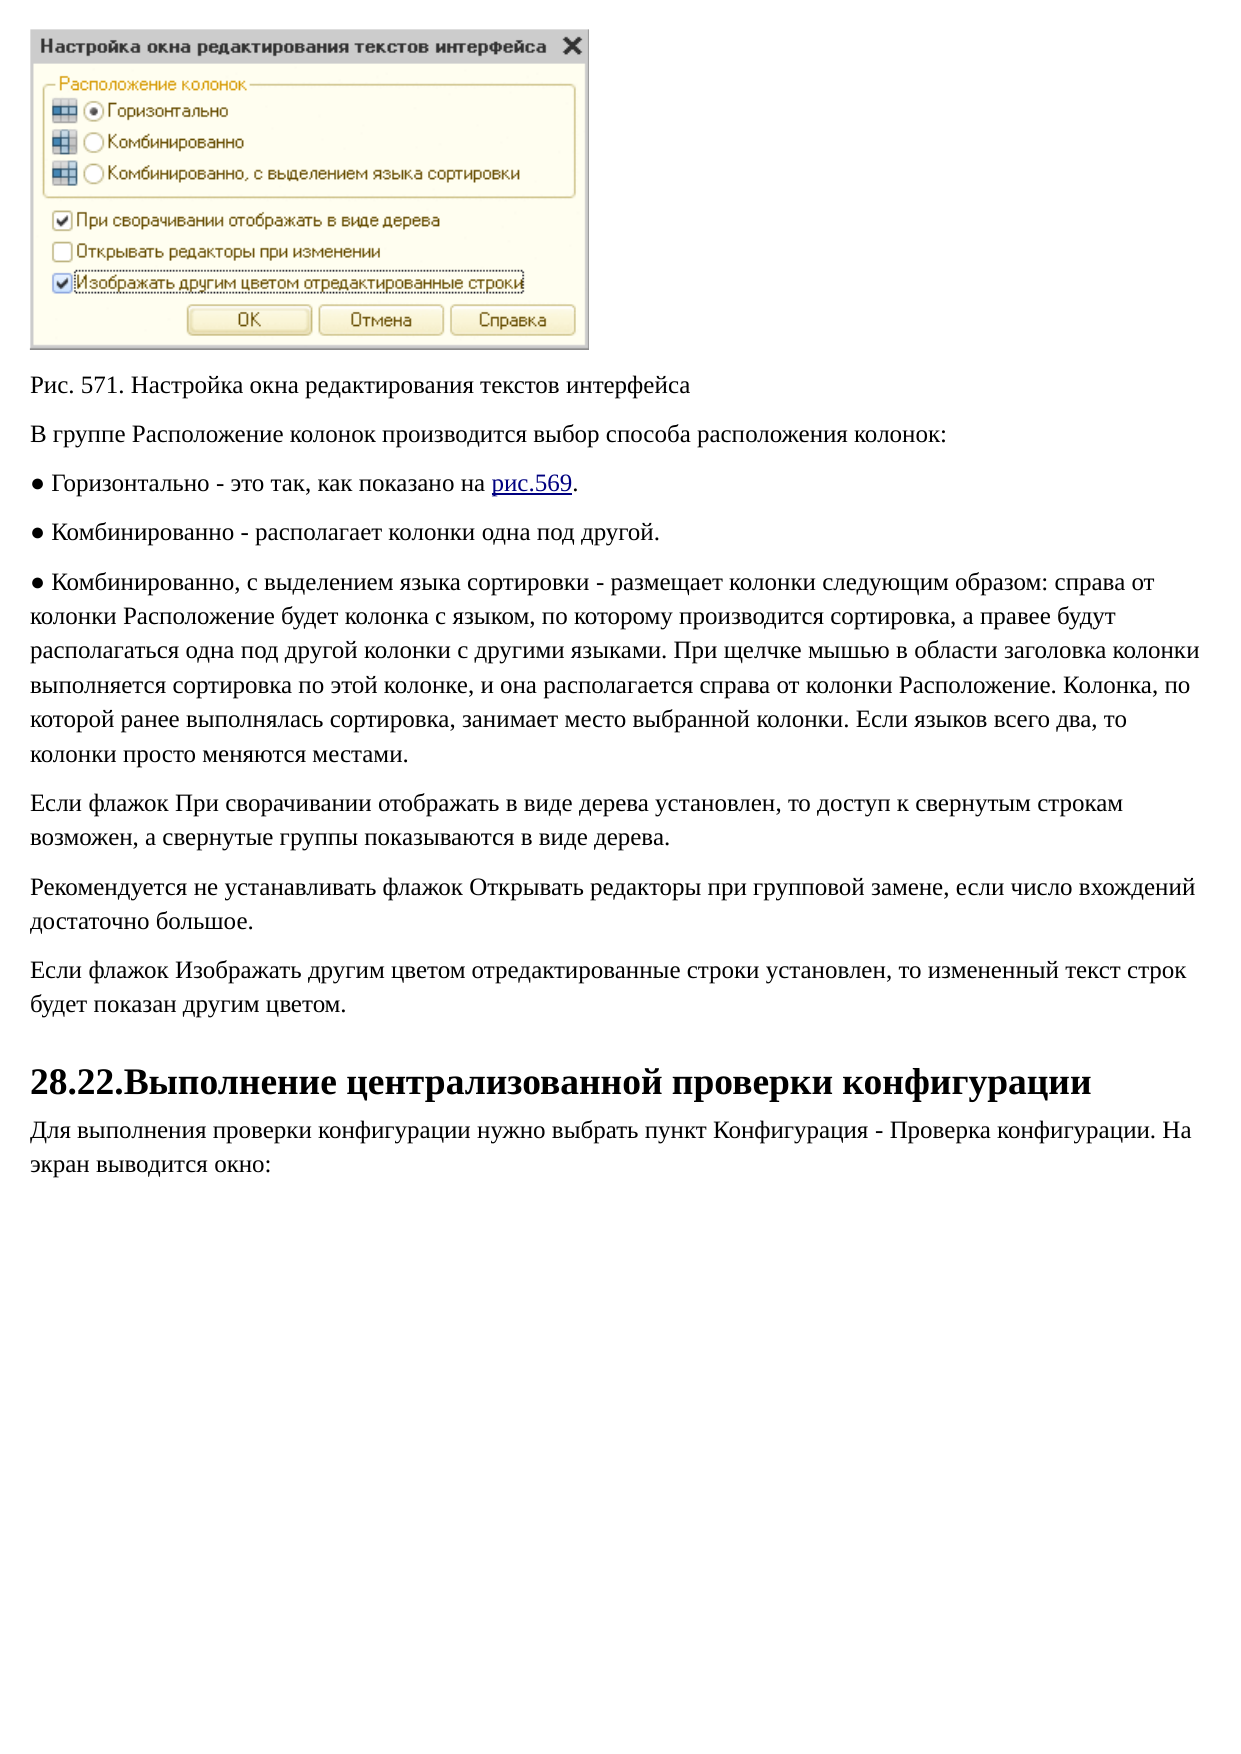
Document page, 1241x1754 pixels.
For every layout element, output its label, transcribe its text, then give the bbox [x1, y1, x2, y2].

text Для выполнения проверки конфигурации нужно выбрать пункт Конфигурация ‑ Проверка конфигурации. На экран выводится окно: [30, 1115, 1211, 1178]
text Рекомендуется не устанавливать флажок Открывать редакторы при групповой замене, если число вхождений достаточно большое. [30, 872, 1211, 935]
picture [29, 28, 589, 350]
text ● Комбинированно, с выделением языка сортировки ‑ размещает колонки следующим образом: справа от колонки Расположение будет колонка с языком, по которому производится сортировка, а правее будут располагаться одна под другой колонки с другими языками. При щелчке мышью в области заголовка колонки выполняется сортировка по этой колонке, и она располагается справа от колонки Расположение. Колонка, по которой ранее выполнялась сортировка, занимает место выбранной колонки. Если языков всего два, то колонки просто меняются местами. [30, 567, 1211, 768]
text Если флажок Изображать другим цветом отредактированные строки установлен, то измененный текст строк будет показан другим цветом. [30, 955, 1211, 1018]
text В группе Расположение колонок производится выбор способа расположения колонок: [30, 419, 1211, 448]
text ● Комбинированно ‑ располагает колонки одна под другой. [30, 517, 1211, 546]
text ● Горизонтально ‑ это так, как показано на рис.569. [30, 468, 1211, 497]
text Рис. 571. Настройка окна редактирования текстов интерфейса [30, 370, 1211, 399]
subtitle 28.22.Выполнение централизованной проверки конфигурации [30, 1059, 1211, 1103]
text Если флажок При сворачивании отображать в виде дерева установлен, то доступ к свернутым строкам возможен, а свернутые группы показываются в виде дерева. [30, 788, 1211, 851]
